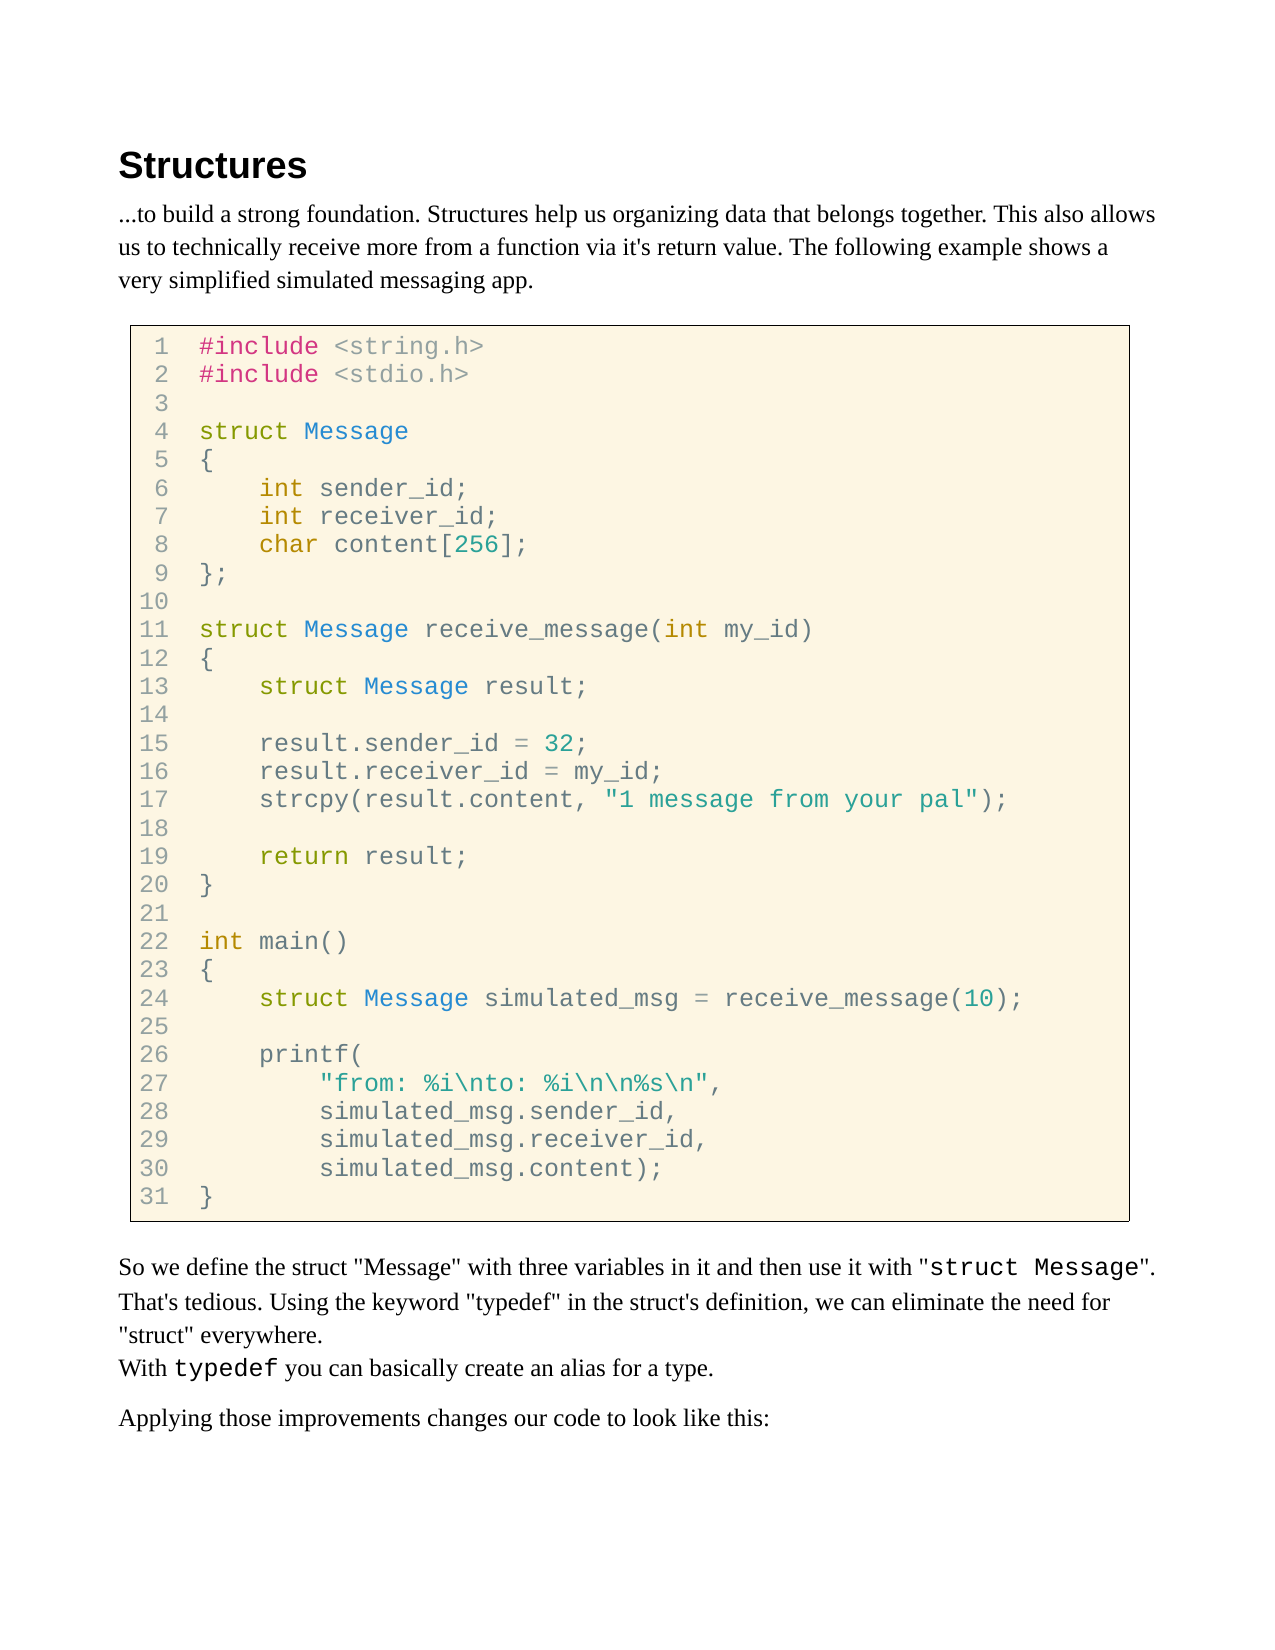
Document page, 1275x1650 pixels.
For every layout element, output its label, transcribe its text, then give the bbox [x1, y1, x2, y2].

text 20 } [139, 872, 1120, 900]
text ...to build a strong foundation. Structures help us organizing data that belongs together. This also allows us to technically receive more from a function via it's return value. The following example shows a very simplified simulated messaging app. [118, 199, 1157, 294]
text 13 struct Message result; [139, 674, 1120, 702]
text 9 }; [139, 560, 1120, 589]
text 21 [139, 900, 1120, 929]
text 3 [139, 390, 1120, 419]
text Applying those improvements changes our code to look like this: [118, 1403, 1157, 1432]
text So we define the struct "Message" with three variables in it and then use it with "struct Message". That's tedious. Using the keyword "typedef" in the struct's definition, we can eliminate the need for "struct" everywhere. With typedef you can basically create an alias for a type. [118, 1252, 1157, 1384]
text 11 struct Message receive_message(int my_id) [139, 617, 1120, 645]
text 12 { [139, 645, 1120, 674]
text 22 int main() [139, 929, 1120, 957]
text 31 } [139, 1184, 1120, 1212]
text 29 simulated_msg.receiver_id, [139, 1127, 1120, 1155]
text 26 printf( [139, 1042, 1120, 1070]
text 15 result.sender_id = 32; [139, 730, 1120, 759]
text 5 { [139, 447, 1120, 475]
text 4 struct Message [139, 419, 1120, 447]
text 1 #include <string.h> [139, 334, 1120, 362]
text 27 "from: %i\nto: %i\n\n%s\n", [139, 1070, 1120, 1099]
text 25 [139, 1014, 1120, 1042]
subtitle Structures [118, 143, 1157, 187]
text 14 [139, 702, 1120, 730]
text 24 struct Message simulated_msg = receive_message(10); [139, 985, 1120, 1014]
text 8 char content[256]; [139, 532, 1120, 560]
text 17 strcpy(result.content, "1 message from your pal"); [139, 787, 1120, 815]
text 23 { [139, 957, 1120, 985]
text 6 int sender_id; [139, 475, 1120, 504]
text 30 simulated_msg.content); [139, 1155, 1120, 1184]
text 16 result.receiver_id = my_id; [139, 759, 1120, 787]
text 28 simulated_msg.sender_id, [139, 1099, 1120, 1127]
text 7 int receiver_id; [139, 504, 1120, 532]
text 10 [139, 589, 1120, 617]
text 19 return result; [139, 844, 1120, 872]
text 18 [139, 815, 1120, 844]
text 2 #include <stdio.h> [139, 362, 1120, 390]
